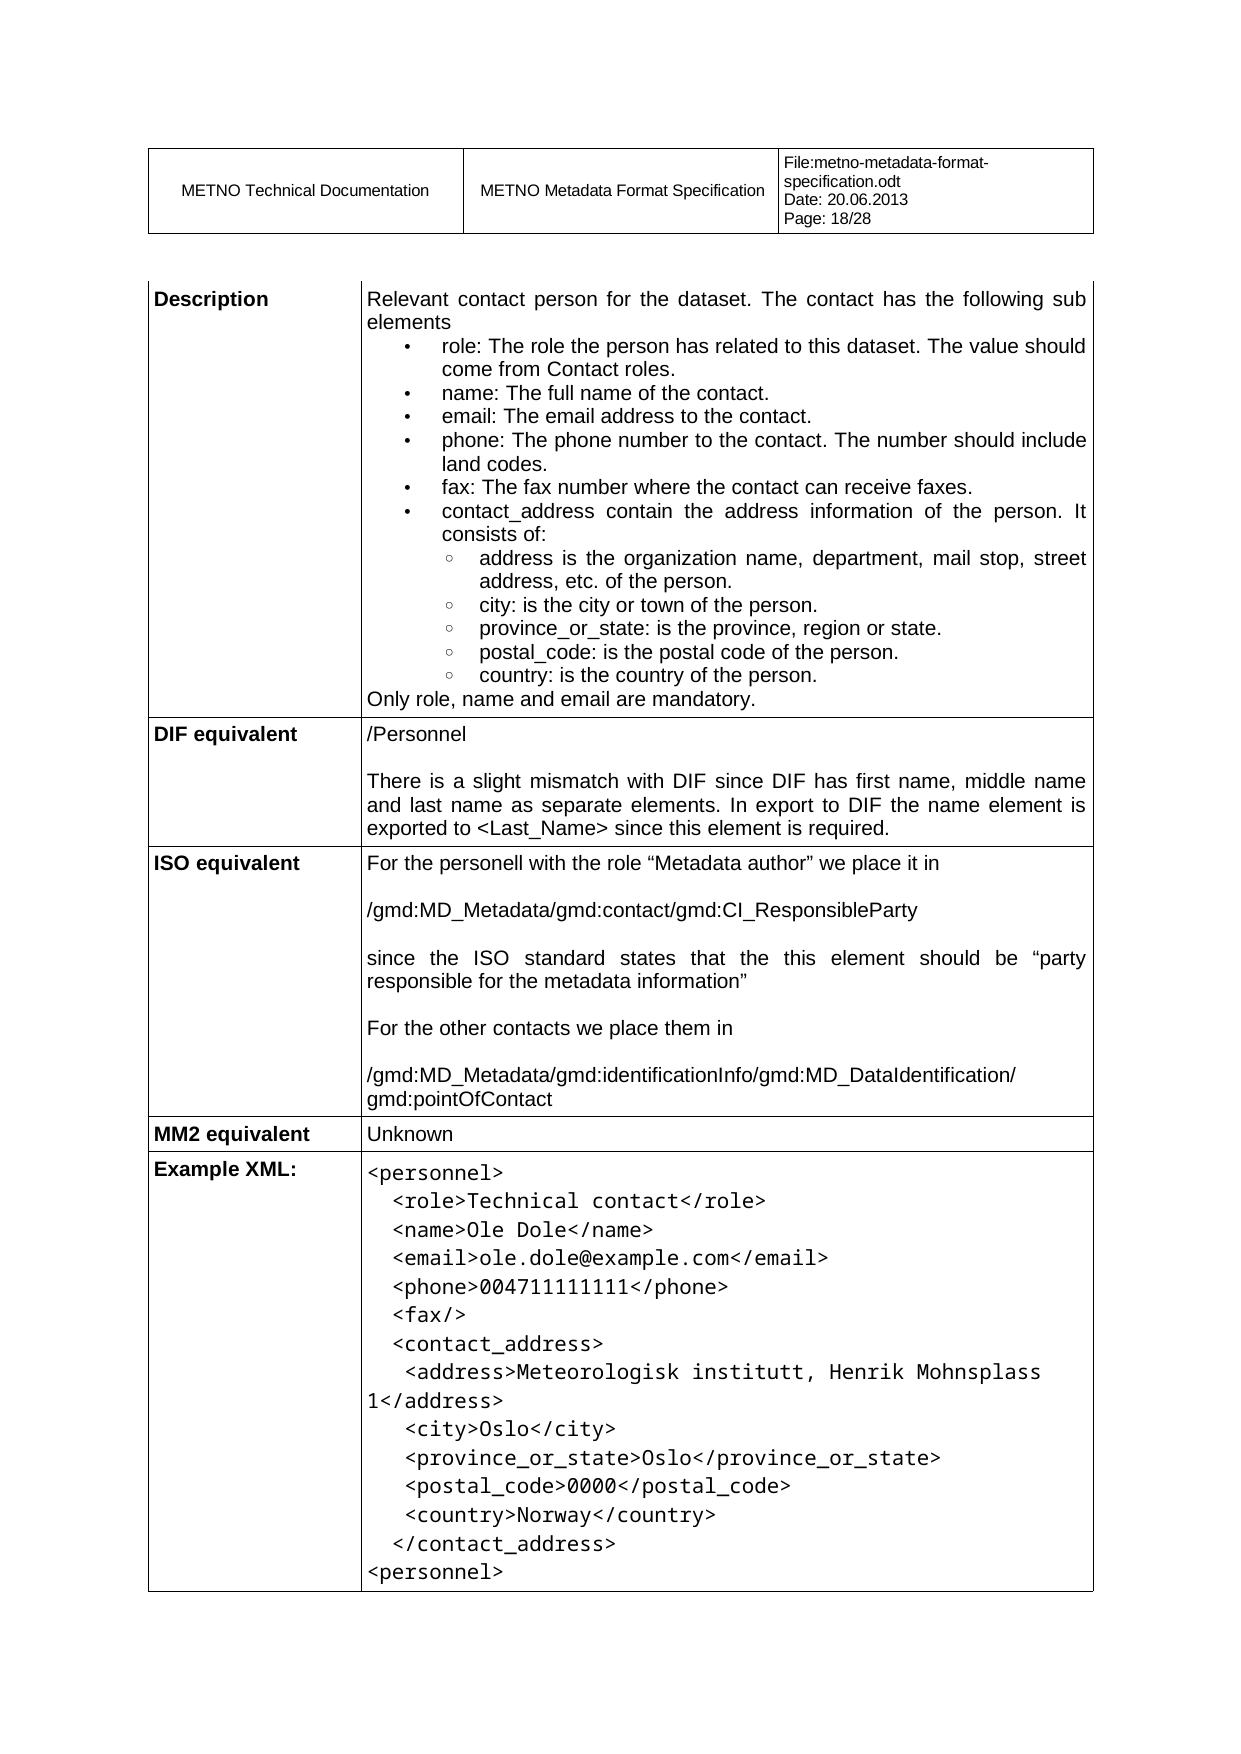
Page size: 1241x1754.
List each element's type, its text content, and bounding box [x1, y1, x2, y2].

table_cell For the personell with the role “Metadata author” we place it in /gmd:MD_Metadata/gmd:contact/gmd:CI_ResponsibleParty since the ISO standard states that the this element should be “party responsible for the metadata information” For the other contacts we place them in /gmd:MD_Metadata/gmd:identificationInfo/gmd:MD_DataIdentification/gmd:pointOfContact [362, 847, 1093, 1116]
table_cell Description [149, 281, 361, 717]
table_cell <personnel> <role>Technical contact</role> <name>Ole Dole</name> <email>ole.dole@example.com</email> <phone>004711111111</phone> <fax/> <contact_address> <address>Meteorologisk institutt, Henrik Mohnsplass 1</address> <city>Oslo</city> <province_or_state>Oslo</province_or_state> <postal_code>0000</postal_code> <country>Norway</country> </contact_address> <personnel> [362, 1152, 1093, 1591]
table_cell ISO equivalent [149, 847, 361, 1116]
table_cell /Personnel There is a slight mismatch with DIF since DIF has first name, middle name and last name as separate elements. In export to DIF the name element is exported to <Last_Name> since this element is required. [362, 718, 1093, 846]
table_cell DIF equivalent [149, 718, 361, 846]
table_cell Relevant contact person for the dataset. The contact has the following sub elements role: The role the person has related to this dataset. The value should come from Contact roles. name: The full name of the contact. email: The email address to the contact. phone: The phone number to the contact. The number should include land codes. fax: The fax number where the contact can receive faxes. contact_address contain the address information of the person. It consists of: address is the organization name, department, mail stop, street address, etc. of the person. city: is the city or town of the person. province_or_state: is the province, region or state. postal_code: is the postal code of the person. country: is the country of the person. Only role, name and email are mandatory. [362, 281, 1093, 717]
table_cell Unknown [362, 1117, 1093, 1151]
table_cell MM2 equivalent [149, 1117, 361, 1151]
table_cell Example XML: [149, 1152, 361, 1591]
